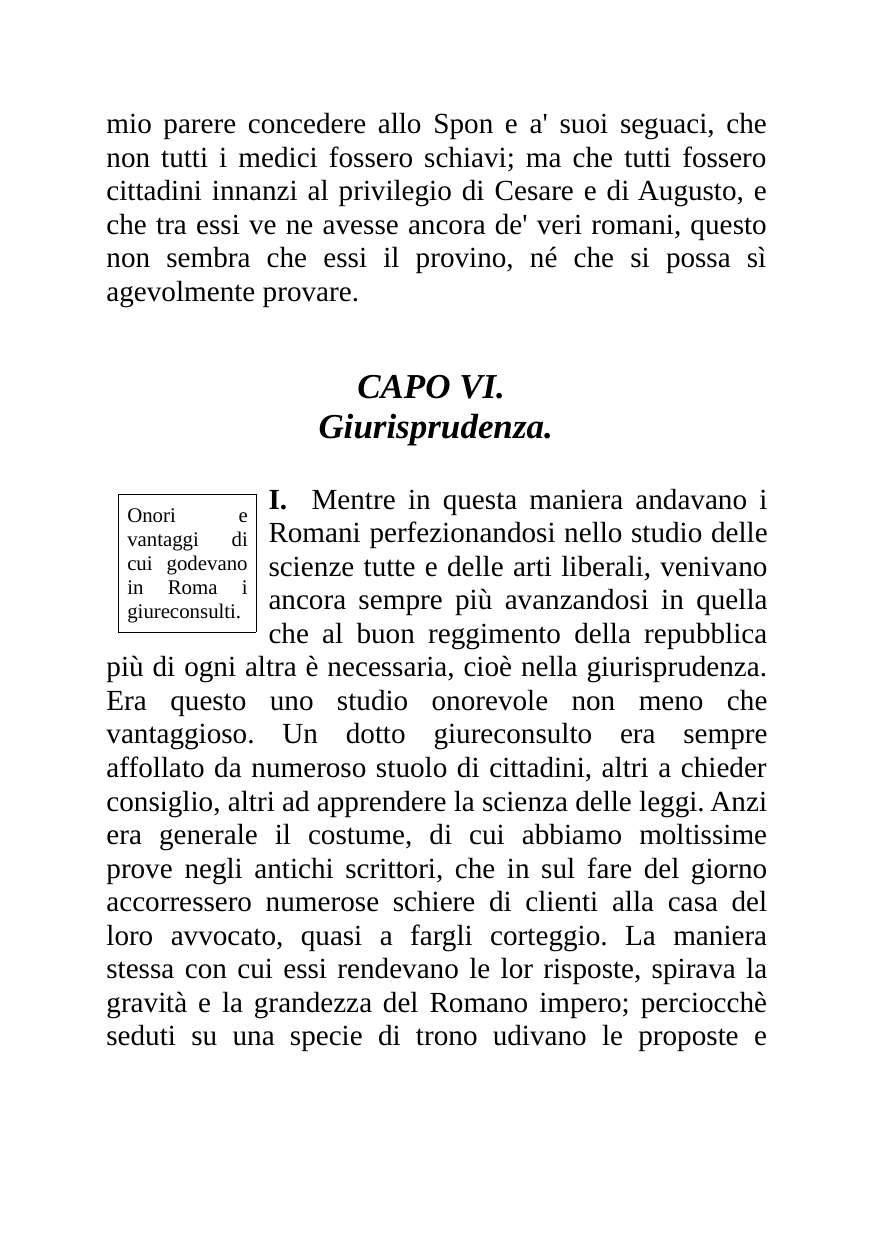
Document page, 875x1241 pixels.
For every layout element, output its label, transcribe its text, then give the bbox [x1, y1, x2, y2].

text mio parere concedere allo Spon e a' suoi seguaci, che non tutti i medici fossero schiavi; ma che tutti fossero cittadini innanzi al privilegio di Cesare e di Augusto, e che tra essi ve ne avesse ancora de' veri romani, questo non sembra che essi il provino, né che si possa sì agevolmente provare. [106, 106, 768, 307]
text Onori e vantaggi di cui godevano in Roma i giureconsulti. [127, 503, 247, 623]
text I. Mentre in questa maniera andavano i Romani perfezionandosi nello studio delle scienze tutte e delle arti liberali, venivano ancora sempre più avanzandosi in quella che al buon reggimento della repubblica più di ogni altra è necessaria, cioè nella giurisprudenza. Era questo uno studio onorevole non meno che vantaggioso. Un dotto giureconsulto era sempre affollato da numeroso stuolo di cittadini, altri a chieder consiglio, altri ad apprendere la scienza delle leggi. Anzi era generale il costume, di cui abbiamo moltissime prove negli antichi scrittori, che in sul fare del giorno accorressero numerose schiere di clienti alla casa del loro avvocato, quasi a fargli corteggio. La maniera stessa con cui essi rendevano le lor risposte, spirava la gravità e la grandezza del Romano impero; perciocchè seduti su una specie di trono udivano le proposte e [106, 482, 768, 1052]
subtitle CAPO VI. Giurisprudenza. [106, 366, 768, 446]
